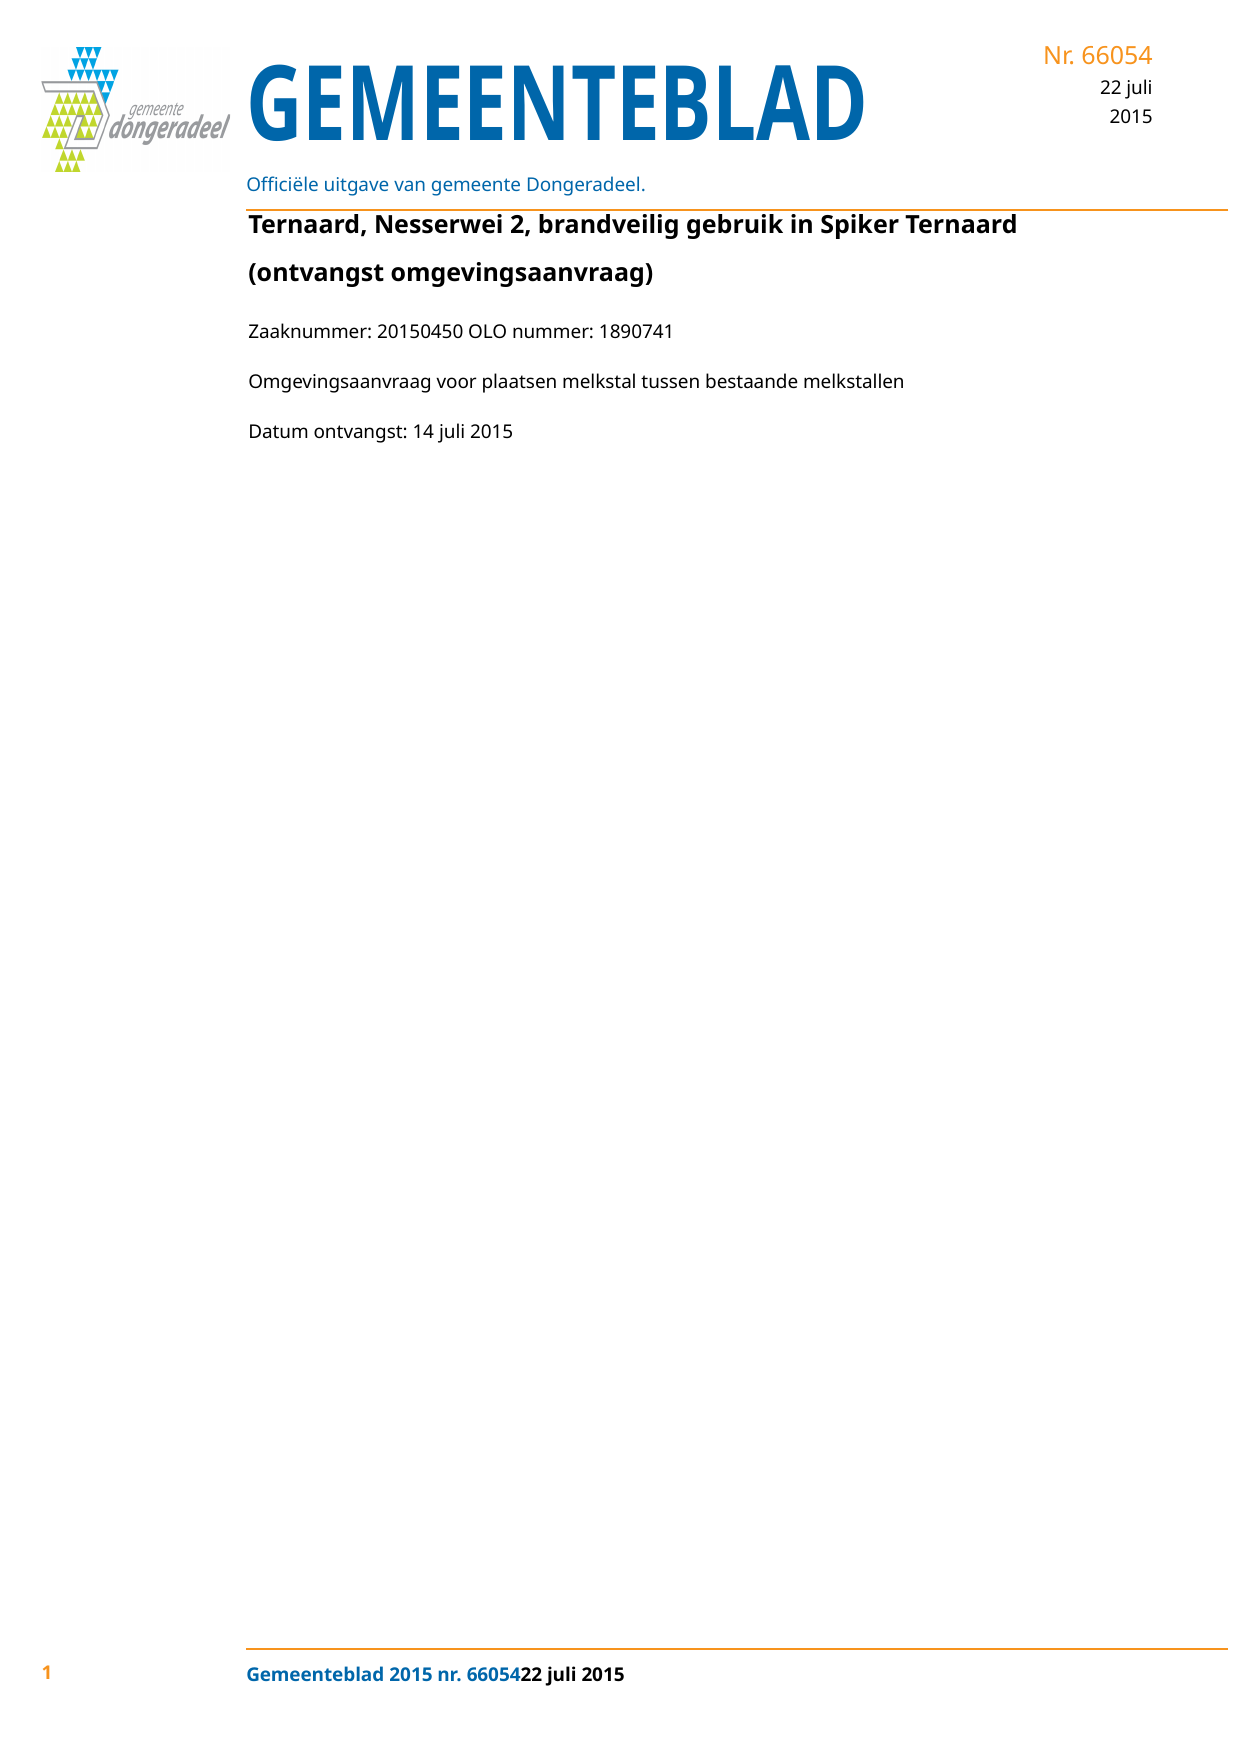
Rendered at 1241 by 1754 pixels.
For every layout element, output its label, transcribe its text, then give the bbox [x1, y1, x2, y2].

text Ternaard, Nesserwei 2, brandveilig gebruik in Spiker Ternaard (ontvangst omgevingsaanvraag) [248, 211, 1152, 288]
picture [41, 47, 231, 172]
picture [107, 73, 113, 80]
text Zaaknummer: 20150450 OLO nummer: 1890741 [248, 318, 1152, 344]
text Datum ontvangst: 14 juli 2015 [248, 419, 1152, 444]
picture [99, 72, 104, 80]
text Omgevingsaanvraag voor plaatsen melkstal tussen bestaande melkstallen [248, 368, 1152, 394]
